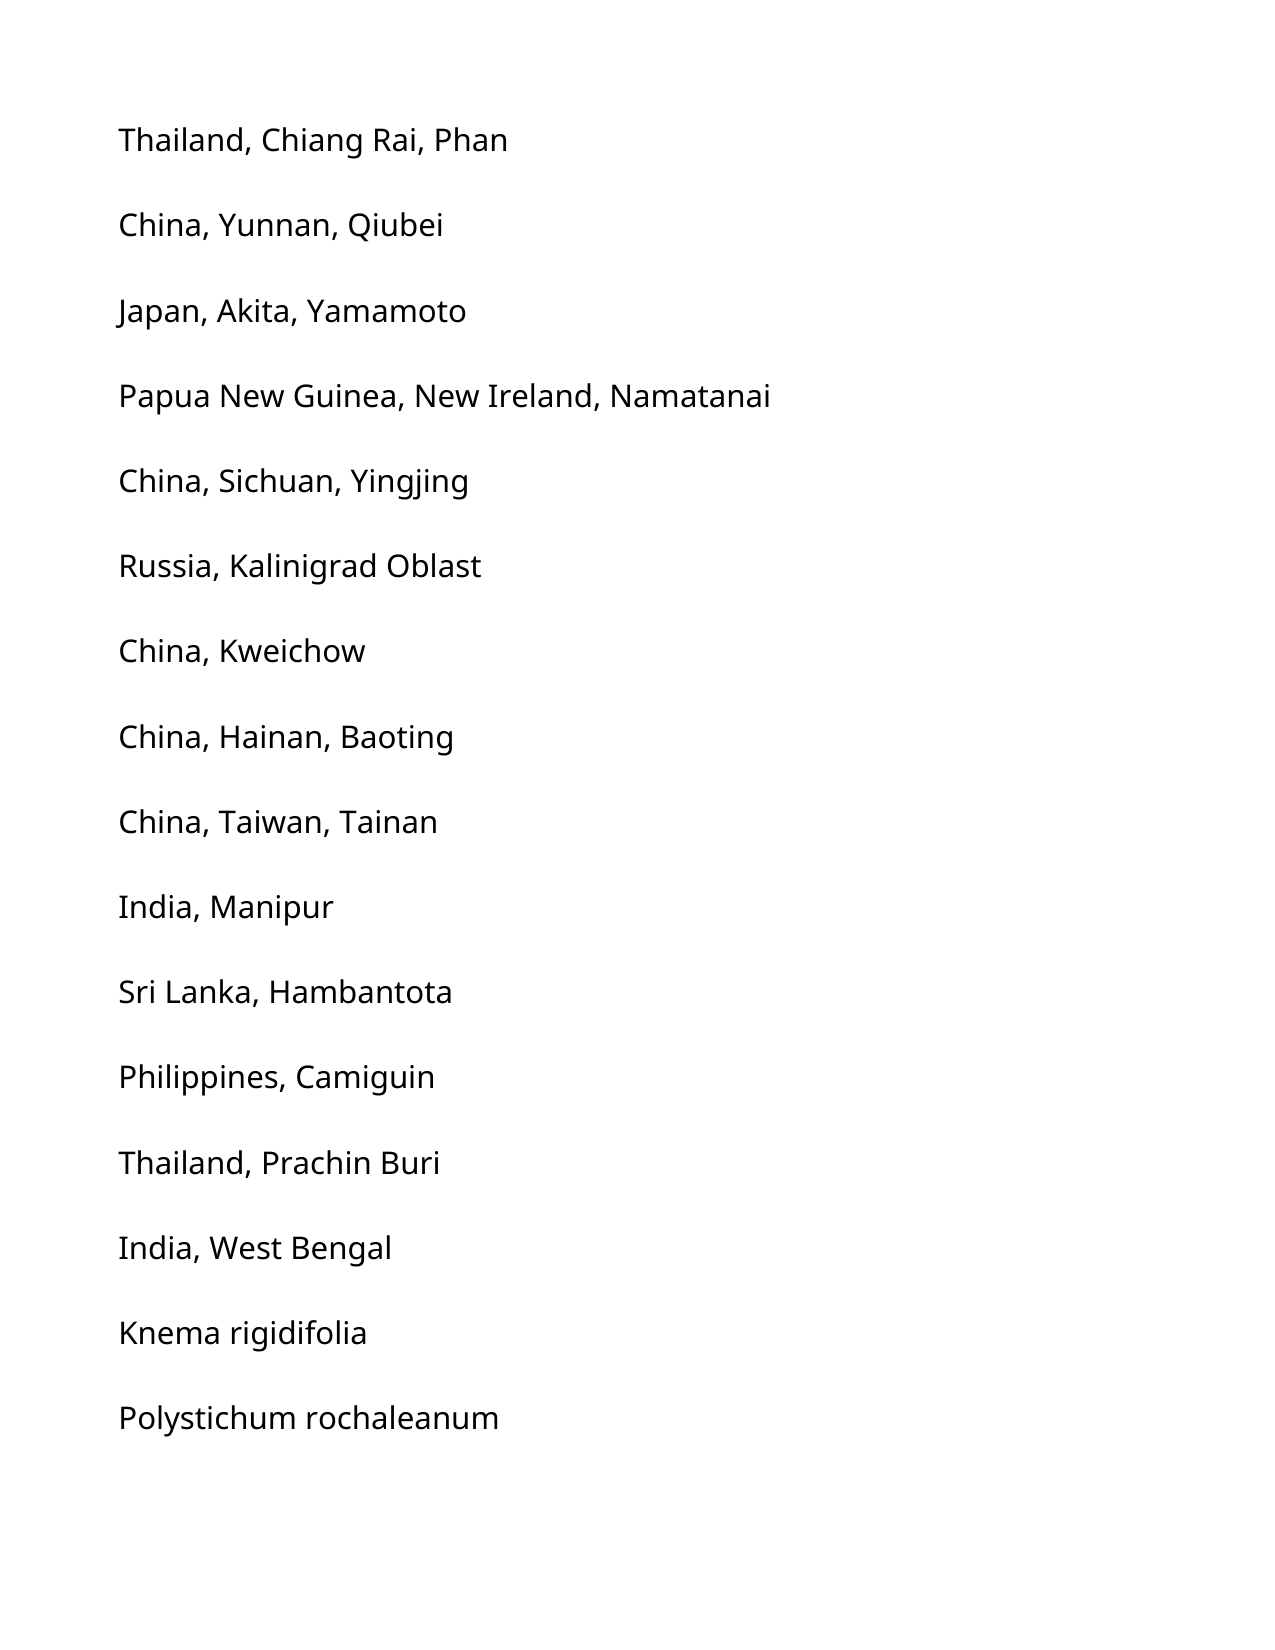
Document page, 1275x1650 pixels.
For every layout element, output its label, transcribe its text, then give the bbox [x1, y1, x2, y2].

text China, Kweichow [118, 629, 1157, 714]
text Papua New Guinea, New Ireland, Namatanai [118, 374, 1157, 459]
text China, Yunnan, Qiubei [118, 203, 1157, 288]
text Knema rigidifolia [118, 1311, 1157, 1396]
text Polystichum rochaleanum [118, 1396, 1157, 1481]
text China, Hainan, Baoting [118, 714, 1157, 800]
text China, Sichuan, Yingjing [118, 459, 1157, 544]
text Sri Lanka, Hambantota [118, 970, 1157, 1055]
text India, West Bengal [118, 1226, 1157, 1311]
text Thailand, Chiang Rai, Phan [118, 118, 1157, 203]
text Thailand, Prachin Buri [118, 1141, 1157, 1226]
text Japan, Akita, Yamamoto [118, 288, 1157, 374]
text Philippines, Camiguin [118, 1055, 1157, 1141]
text India, Manipur [118, 885, 1157, 970]
text China, Taiwan, Tainan [118, 800, 1157, 885]
text Russia, Kalinigrad Oblast [118, 544, 1157, 629]
